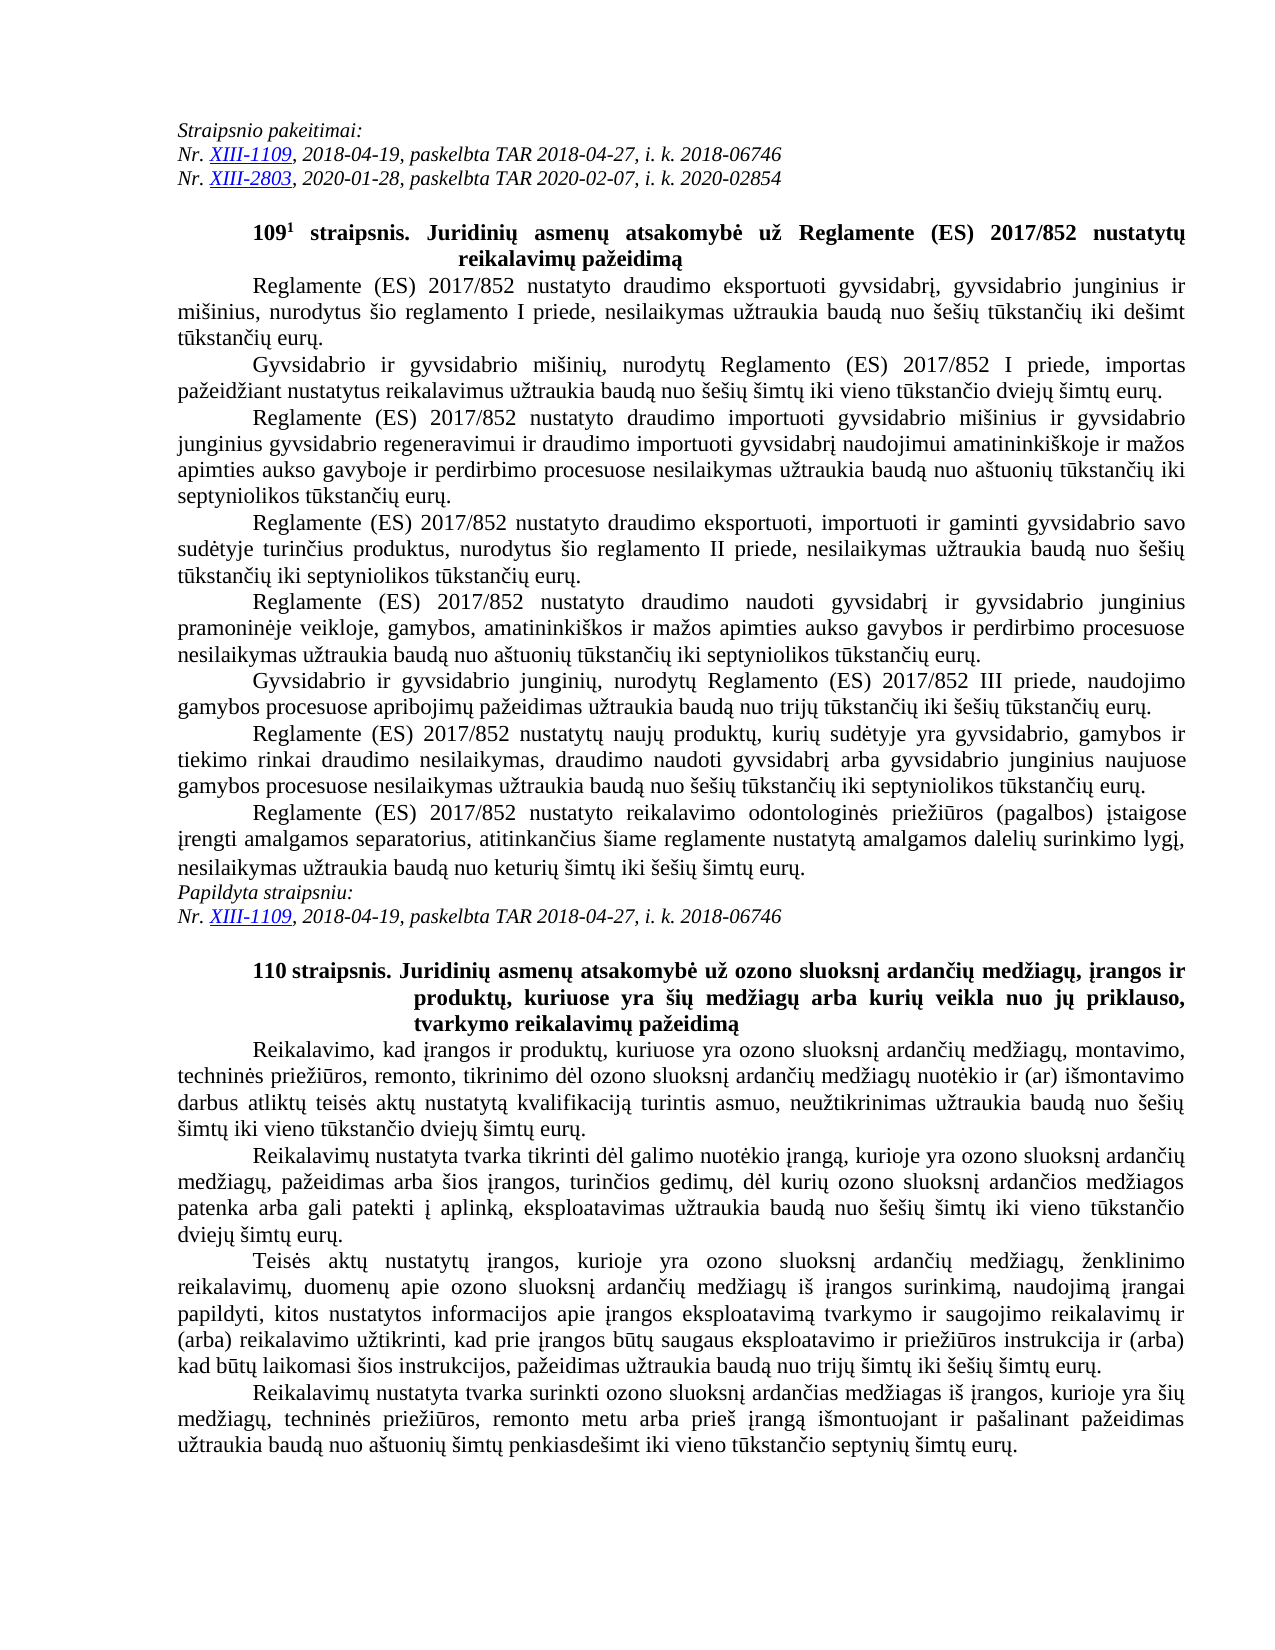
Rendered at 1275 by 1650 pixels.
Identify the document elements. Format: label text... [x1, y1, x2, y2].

text Reglamente (ES) 2017/852 nustatyto reikalavimo odontologinės priežiūros (pagalbos) įstaigose įrengti amalgamos separatorius, atitinkančius šiame reglamente nustatytą amalgamos dalelių surinkimo lygį, nesilaikymas užtraukia baudą nuo keturių šimtų iki šešių šimtų eurų. [177, 799, 1186, 880]
text 1091 straipsnis. Juridinių asmenų atsakomybė už Reglamente (ES) 2017/852 nustatytų reikalavimų pažeidimą [252, 219, 1186, 272]
text Papildyta straipsniu: [177, 880, 1186, 904]
text 110 straipsnis. Juridinių asmenų atsakomybė už ozono sluoksnį ardančių medžiagų, įrangos ir produktų, kuriuose yra šių medžiagų arba kurių veikla nuo jų priklauso, tvarkymo reikalavimų pažeidimą [252, 957, 1186, 1036]
text Gyvsidabrio ir gyvsidabrio mišinių, nurodytų Reglamento (ES) 2017/852 I priede, importas pažeidžiant nustatytus reikalavimus užtraukia baudą nuo šešių šimtų iki vieno tūkstančio dviejų šimtų eurų. [177, 351, 1186, 403]
text Reglamente (ES) 2017/852 nustatyto draudimo eksportuoti, importuoti ir gaminti gyvsidabrio savo sudėtyje turinčius produktus, nurodytus šio reglamento II priede, nesilaikymas užtraukia baudą nuo šešių tūkstančių iki septyniolikos tūkstančių eurų. [177, 509, 1186, 588]
text Gyvsidabrio ir gyvsidabrio junginių, nurodytų Reglamento (ES) 2017/852 III priede, naudojimo gamybos procesuose apribojimų pažeidimas užtraukia baudą nuo trijų tūkstančių iki šešių tūkstančių eurų. [177, 667, 1186, 720]
text Teisės aktų nustatytų įrangos, kurioje yra ozono sluoksnį ardančių medžiagų, ženklinimo reikalavimų, duomenų apie ozono sluoksnį ardančių medžiagų iš įrangos surinkimą, naudojimą įrangai papildyti, kitos nustatytos informacijos apie įrangos eksploatavimą tvarkymo ir saugojimo reikalavimų ir (arba) reikalavimo užtikrinti, kad prie įrangos būtų saugaus eksploatavimo ir priežiūros instrukcija ir (arba) kad būtų laikomasi šios instrukcijos, pažeidimas užtraukia baudą nuo trijų šimtų iki šešių šimtų eurų. [177, 1247, 1186, 1379]
text Straipsnio pakeitimai: [177, 118, 1186, 142]
text Reikalavimų nustatyta tvarka tikrinti dėl galimo nuotėkio įrangą, kurioje yra ozono sluoksnį ardančių medžiagų, pažeidimas arba šios įrangos, turinčios gedimų, dėl kurių ozono sluoksnį ardančios medžiagos patenka arba gali patekti į aplinką, eksploatavimas užtraukia baudą nuo šešių šimtų iki vieno tūkstančio dviejų šimtų eurų. [177, 1142, 1186, 1247]
text Reglamente (ES) 2017/852 nustatyto draudimo importuoti gyvsidabrio mišinius ir gyvsidabrio junginius gyvsidabrio regeneravimui ir draudimo importuoti gyvsidabrį naudojimui amatininkiškoje ir mažos apimties aukso gavyboje ir perdirbimo procesuose nesilaikymas užtraukia baudą nuo aštuonių tūkstančių iki septyniolikos tūkstančių eurų. [177, 403, 1186, 509]
text Reglamente (ES) 2017/852 nustatyto draudimo eksportuoti gyvsidabrį, gyvsidabrio junginius ir mišinius, nurodytus šio reglamento I priede, nesilaikymas užtraukia baudą nuo šešių tūkstančių iki dešimt tūkstančių eurų. [177, 272, 1186, 351]
text Nr. XIII-1109, 2018-04-19, paskelbta TAR 2018-04-27, i. k. 2018-06746 [177, 142, 1186, 166]
text Reglamente (ES) 2017/852 nustatyto draudimo naudoti gyvsidabrį ir gyvsidabrio junginius pramoninėje veikloje, gamybos, amatininkiškos ir mažos apimties aukso gavybos ir perdirbimo procesuose nesilaikymas užtraukia baudą nuo aštuonių tūkstančių iki septyniolikos tūkstančių eurų. [177, 588, 1186, 667]
text Reikalavimo, kad įrangos ir produktų, kuriuose yra ozono sluoksnį ardančių medžiagų, montavimo, techninės priežiūros, remonto, tikrinimo dėl ozono sluoksnį ardančių medžiagų nuotėkio ir (ar) išmontavimo darbus atliktų teisės aktų nustatytą kvalifikaciją turintis asmuo, neužtikrinimas užtraukia baudą nuo šešių šimtų iki vieno tūkstančio dviejų šimtų eurų. [177, 1036, 1186, 1142]
text Reikalavimų nustatyta tvarka surinkti ozono sluoksnį ardančias medžiagas iš įrangos, kurioje yra šių medžiagų, techninės priežiūros, remonto metu arba prieš įrangą išmontuojant ir pašalinant pažeidimas užtraukia baudą nuo aštuonių šimtų penkiasdešimt iki vieno tūkstančio septynių šimtų eurų. [177, 1379, 1186, 1458]
text Nr. XIII-1109, 2018-04-19, paskelbta TAR 2018-04-27, i. k. 2018-06746 [177, 904, 1186, 928]
text Nr. XIII-2803, 2020-01-28, paskelbta TAR 2020-02-07, i. k. 2020-02854 [177, 166, 1186, 190]
text Reglamente (ES) 2017/852 nustatytų naujų produktų, kurių sudėtyje yra gyvsidabrio, gamybos ir tiekimo rinkai draudimo nesilaikymas, draudimo naudoti gyvsidabrį arba gyvsidabrio junginius naujuose gamybos procesuose nesilaikymas užtraukia baudą nuo šešių tūkstančių iki septyniolikos tūkstančių eurų. [177, 720, 1186, 799]
